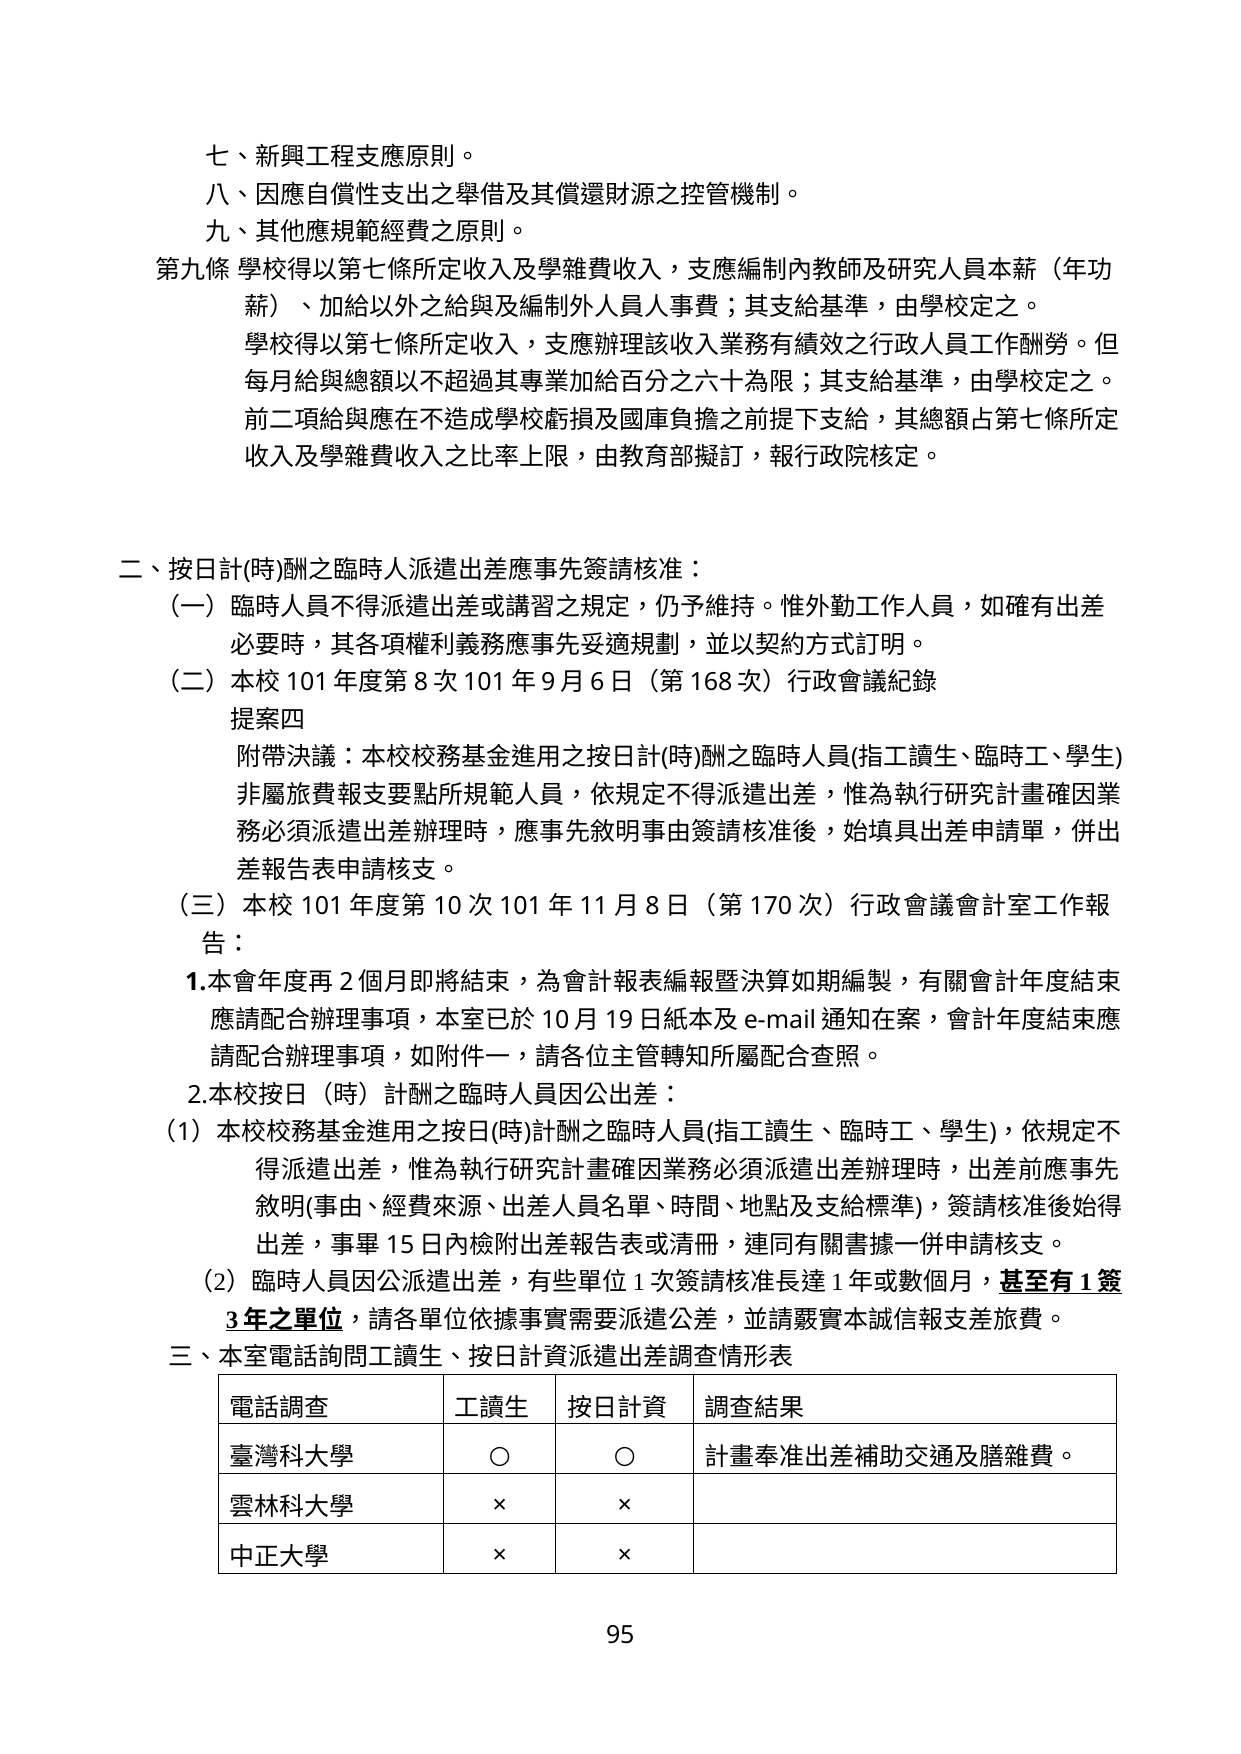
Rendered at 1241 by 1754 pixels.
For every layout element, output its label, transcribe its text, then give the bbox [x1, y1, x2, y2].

table_cell × [556, 1524, 693, 1573]
text 2.本校按日（時）計酬之臨時人員因公出差： [162, 1073, 1122, 1111]
text 七、新興工程支應原則。 [118, 136, 1122, 173]
text （三）本校101年度第10次101年11月8日（第170次）行政會議會計室工作報告： [164, 886, 1113, 961]
text （一）臨時人員不得派遣出差或講習之規定，仍予維持。惟外勤工作人員，如確有出差必要時，其各項權利義務應事先妥適規劃，並以契約方式訂明。 [156, 586, 1109, 661]
table_cell [694, 1474, 1116, 1523]
text 八、因應自償性支出之舉借及其償還財源之控管機制。 [118, 173, 1122, 211]
text （2）臨時人員因公派遣出差，有些單位1次簽請核准長達1年或數個月，甚至有1簽3年之單位，請各單位依據事實需要派遣公差，並請覈實本誠信報支差旅費。 [188, 1261, 1122, 1336]
text 1.本會年度再2個月即將結束，為會計報表編報暨決算如期編製，有關會計年度結束應請配合辦理事項，本室已於10月19日紙本及e-mail通知在案，會計年度結束應請配合辦理事項，如附件一，請各位主管轉知所屬配合查照。 [185, 961, 1122, 1073]
table_cell 雲林科大學 [219, 1474, 443, 1523]
table_header 工讀生 [444, 1375, 555, 1423]
table_cell ○ [556, 1424, 693, 1473]
table_header 電話調查 [219, 1375, 443, 1423]
text 第九條 學校得以第七條所定收入及學雜費收入，支應編制內教師及研究人員本薪（年功薪）、加給以外之給與及編制外人員人事費；其支給基準，由學校定之。 學校得以第七條所定收入，支應辦理該收入業務有績效之行政人員工作酬勞。但每月給與總額以不超過其專業加給百分之六十為限；其支給基準，由學校定之。 前二項給與應在不造成學校虧損及國庫負擔之前提下支給，其總額占第七條所定收入及學雜費收入之比率上限，由教育部擬訂，報行政院核定。 [156, 248, 1122, 473]
table_cell × [444, 1474, 555, 1523]
table_cell 計畫奉准出差補助交通及膳雜費。 [694, 1424, 1116, 1473]
table_cell 臺灣科大學 [219, 1424, 443, 1473]
table_cell × [444, 1524, 555, 1573]
table_cell 中正大學 [219, 1524, 443, 1573]
table_header 按日計資 [556, 1375, 693, 1423]
text 二、按日計(時)酬之臨時人派遣出差應事先簽請核准： [118, 548, 1109, 586]
text 提案四 [118, 698, 1122, 736]
table_header 調查結果 [694, 1375, 1116, 1423]
table_cell × [556, 1474, 693, 1523]
text （1）本校校務基金進用之按日(時)計酬之臨時人員(指工讀生、臨時工、學生)，依規定不得派遣出差，惟為執行研究計畫確因業務必須派遣出差辦理時，出差前應事先敘明(事由、經費來源、出差人員名單、時間、地點及支給標準)，簽請核准後始得出差，事畢15日內檢附出差報告表或清冊，連同有關書據一併申請核支。 [99, 1111, 1122, 1261]
table_cell ○ [444, 1424, 555, 1473]
text （二）本校101年度第8次101年9月6日（第168次）行政會議紀錄 [118, 661, 1109, 698]
text 九、其他應規範經費之原則。 [118, 211, 1122, 248]
text 附帶決議：本校校務基金進用之按日計(時)酬之臨時人員(指工讀生、臨時工、學生)，非屬旅費報支要點所規範人員，依規定不得派遣出差，惟為執行研究計畫確因業務必須派遣出差辦理時，應事先敘明事由簽請核准後，始填具出差申請單，併出差報告表申請核支。 [236, 736, 1122, 886]
text 三、本室電話詢問工讀生、按日計資派遣出差調查情形表 [118, 1336, 1122, 1373]
table_cell [694, 1524, 1116, 1573]
